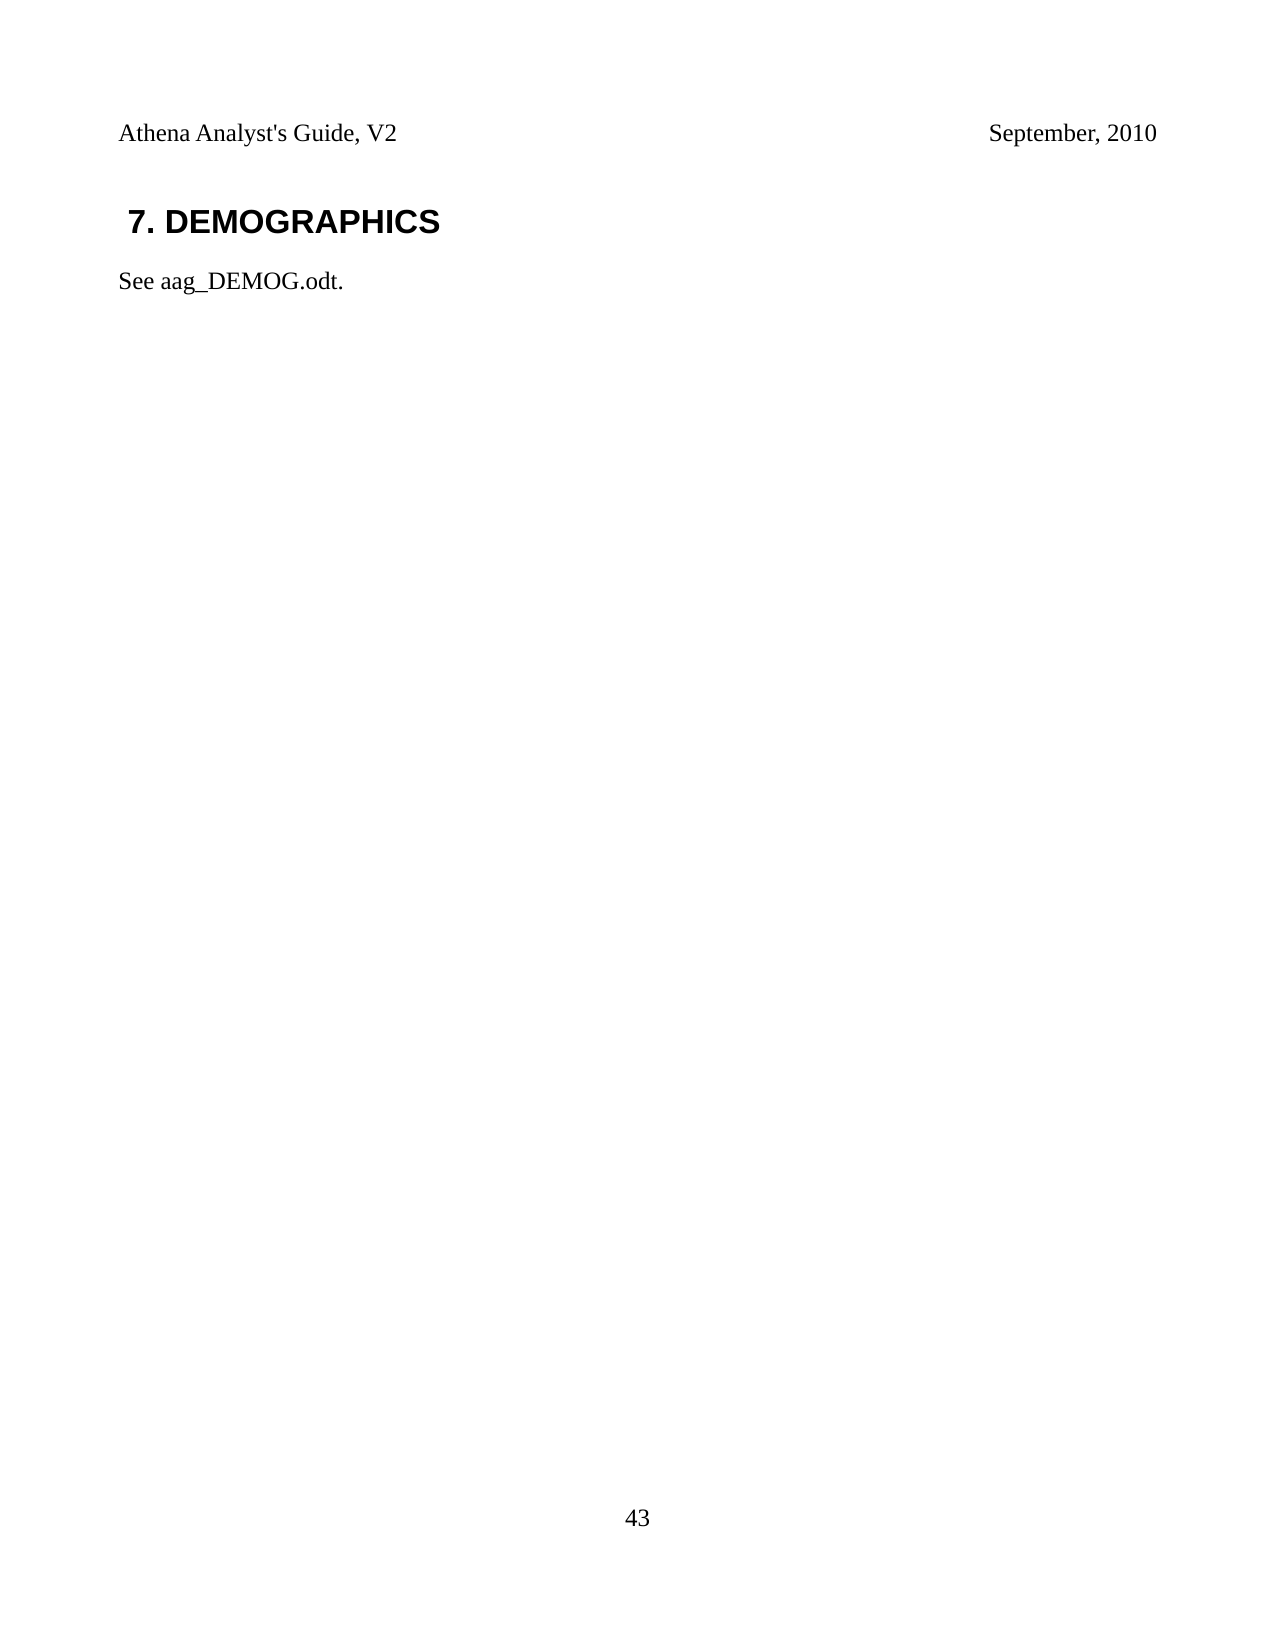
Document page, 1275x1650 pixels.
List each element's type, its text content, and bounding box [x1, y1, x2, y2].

text See aag_DEMOG.odt. [118, 266, 1157, 294]
subtitle Demographics [118, 202, 1157, 240]
